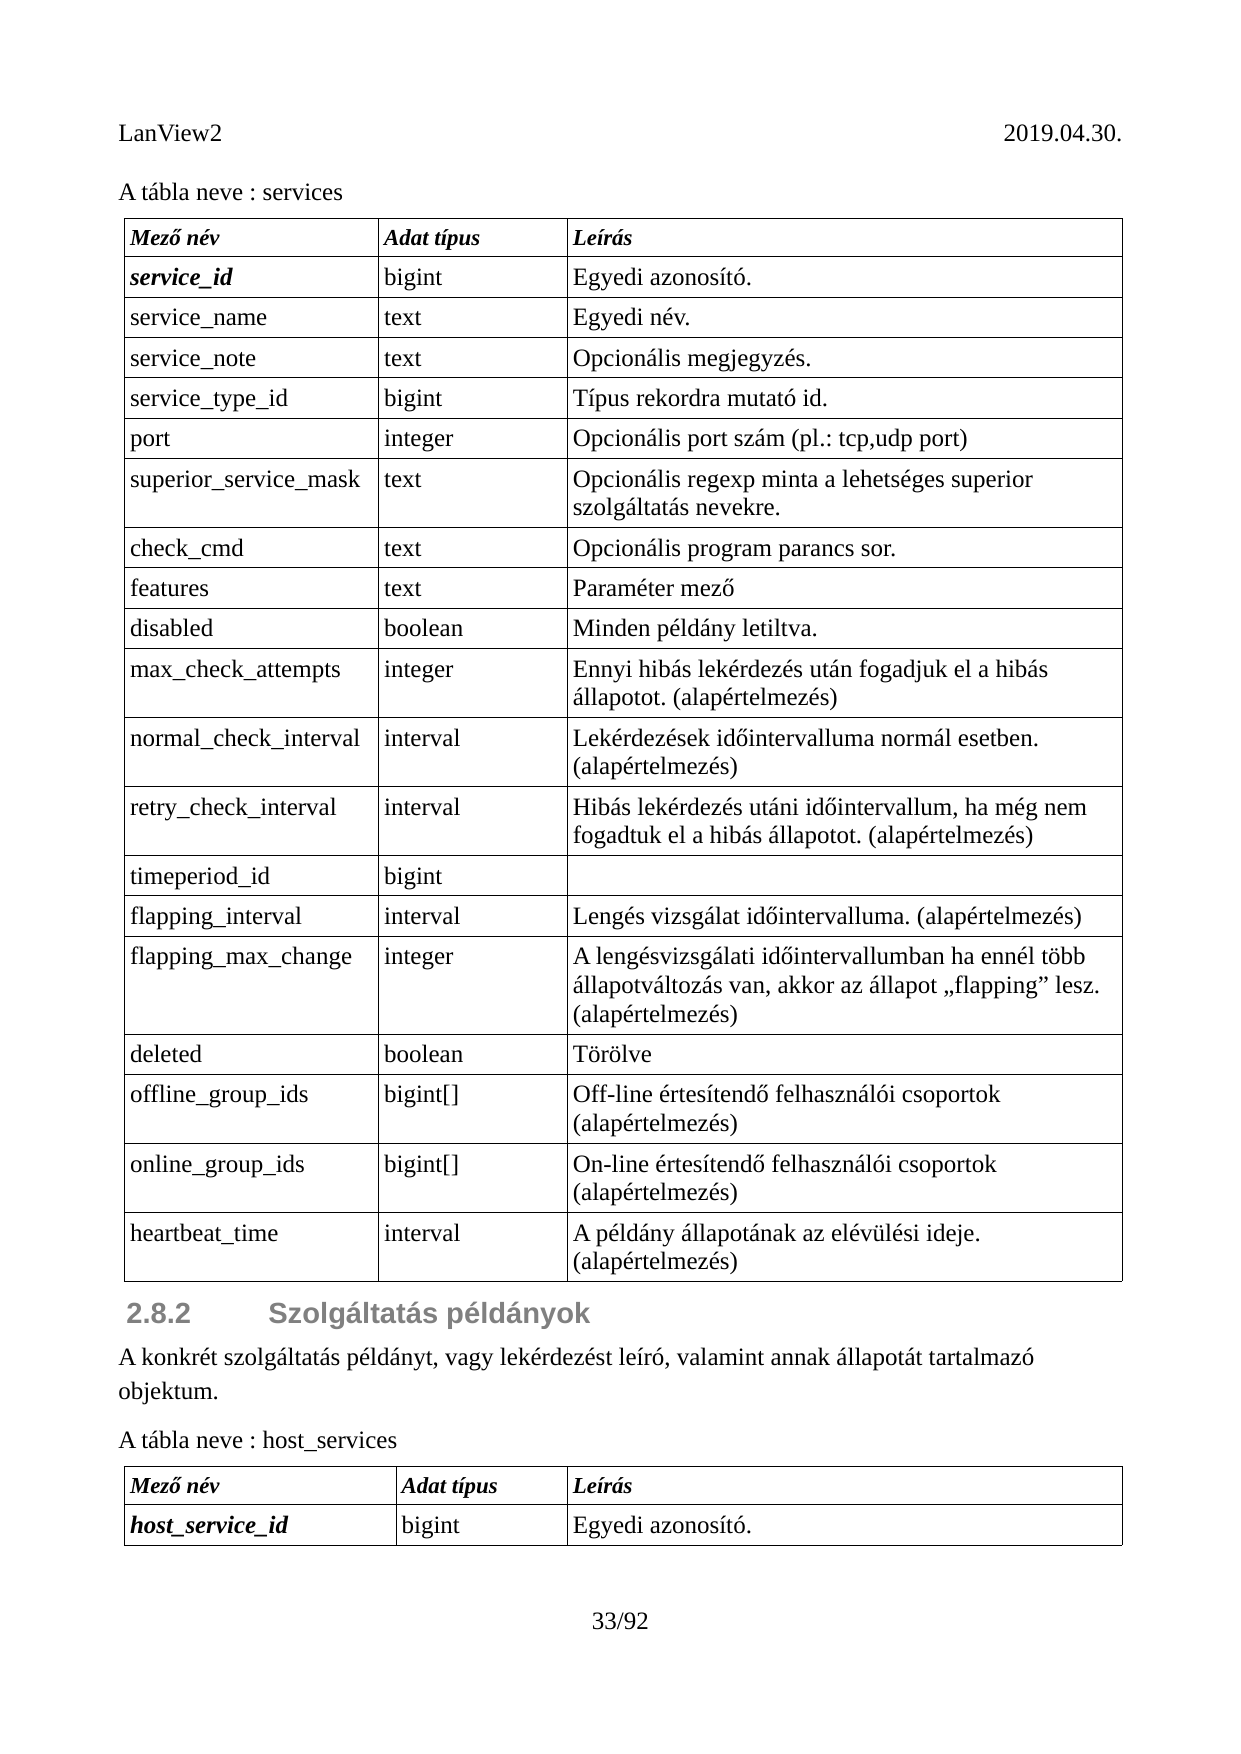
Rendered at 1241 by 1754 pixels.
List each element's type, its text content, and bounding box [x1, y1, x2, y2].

table_cell normal_check_interval [125, 718, 378, 786]
table_cell bigint [379, 856, 567, 895]
table_cell Minden példány letiltva. [568, 609, 1122, 648]
table_cell [568, 856, 1122, 895]
table_cell text [379, 528, 567, 567]
table_cell features [125, 568, 378, 607]
table_cell Egyedi név. [568, 298, 1122, 337]
table_cell Törölve [568, 1035, 1122, 1074]
table_cell bigint [379, 378, 567, 417]
table_cell timeperiod_id [125, 856, 378, 895]
table_cell max_check_attempts [125, 649, 378, 717]
table_cell interval [379, 1213, 567, 1281]
table_cell integer [379, 649, 567, 717]
table_cell service_type_id [125, 378, 378, 417]
table_header Mező név [125, 1467, 396, 1504]
table_cell service_id [125, 257, 378, 297]
table_header Mező név [125, 219, 378, 256]
table_cell bigint[] [379, 1144, 567, 1212]
table_cell text [379, 459, 567, 527]
table_cell interval [379, 896, 567, 936]
table_cell boolean [379, 1035, 567, 1074]
table_cell retry_check_interval [125, 787, 378, 855]
table_cell Opcionális regexp minta a lehetséges superior szolgáltatás nevekre. [568, 459, 1122, 527]
table_cell Hibás lekérdezés utáni időintervallum, ha még nem fogadtuk el a hibás állapotot. (alapértelmezés) [568, 787, 1122, 855]
table_cell interval [379, 787, 567, 855]
table_cell bigint [379, 257, 567, 297]
table_cell Egyedi azonosító. [568, 257, 1122, 297]
table_cell flapping_max_change [125, 937, 378, 1033]
table_cell superior_service_mask [125, 459, 378, 527]
table_cell A példány állapotának az elévülési ideje. (alapértelmezés) [568, 1213, 1122, 1281]
table_cell Egyedi azonosító. [568, 1505, 1122, 1545]
table_cell service_note [125, 338, 378, 377]
table_cell Paraméter mező [568, 568, 1122, 607]
table_cell Opcionális megjegyzés. [568, 338, 1122, 377]
subtitle Szolgáltatás példányok [118, 1296, 1122, 1329]
table_cell disabled [125, 609, 378, 648]
text A tábla neve : host_services [118, 1425, 1122, 1454]
table_cell Ennyi hibás lekérdezés után fogadjuk el a hibás állapotot. (alapértelmezés) [568, 649, 1122, 717]
table_cell offline_group_ids [125, 1075, 378, 1143]
table_cell Opcionális port szám (pl.: tcp,udp port) [568, 419, 1122, 458]
table_cell flapping_interval [125, 896, 378, 936]
table_cell A lengésvizsgálati időintervallumban ha ennél több állapotváltozás van, akkor az állapot „flapping” lesz. (alapértelmezés) [568, 937, 1122, 1033]
table_cell Opcionális program parancs sor. [568, 528, 1122, 567]
table_cell port [125, 419, 378, 458]
table_header Adat típus [379, 219, 567, 256]
text A konkrét szolgáltatás példányt, vagy lekérdezést leíró, valamint annak állapotát tartalmazó objektum. [118, 1342, 1122, 1405]
table_cell Lekérdezések időintervalluma normál esetben. (alapértelmezés) [568, 718, 1122, 786]
table_cell heartbeat_time [125, 1213, 378, 1281]
table_header Adat típus [397, 1467, 567, 1504]
table_cell integer [379, 937, 567, 1033]
table_cell Off-line értesítendő felhasználói csoportok (alapértelmezés) [568, 1075, 1122, 1143]
table_header Leírás [568, 1467, 1122, 1504]
table_cell service_name [125, 298, 378, 337]
table_cell check_cmd [125, 528, 378, 567]
table_cell host_service_id [125, 1505, 396, 1545]
table_cell Lengés vizsgálat időintervalluma. (alapértelmezés) [568, 896, 1122, 936]
table_cell On-line értesítendő felhasználói csoportok (alapértelmezés) [568, 1144, 1122, 1212]
table_cell integer [379, 419, 567, 458]
table_cell text [379, 298, 567, 337]
text A tábla neve : services [118, 177, 1122, 206]
table_cell bigint[] [379, 1075, 567, 1143]
table_cell text [379, 568, 567, 607]
table_cell Típus rekordra mutató id. [568, 378, 1122, 417]
table_cell interval [379, 718, 567, 786]
table_cell text [379, 338, 567, 377]
table_cell bigint [397, 1505, 567, 1545]
table_header Leírás [568, 219, 1122, 256]
table_cell online_group_ids [125, 1144, 378, 1212]
table_cell boolean [379, 609, 567, 648]
table_cell deleted [125, 1035, 378, 1074]
